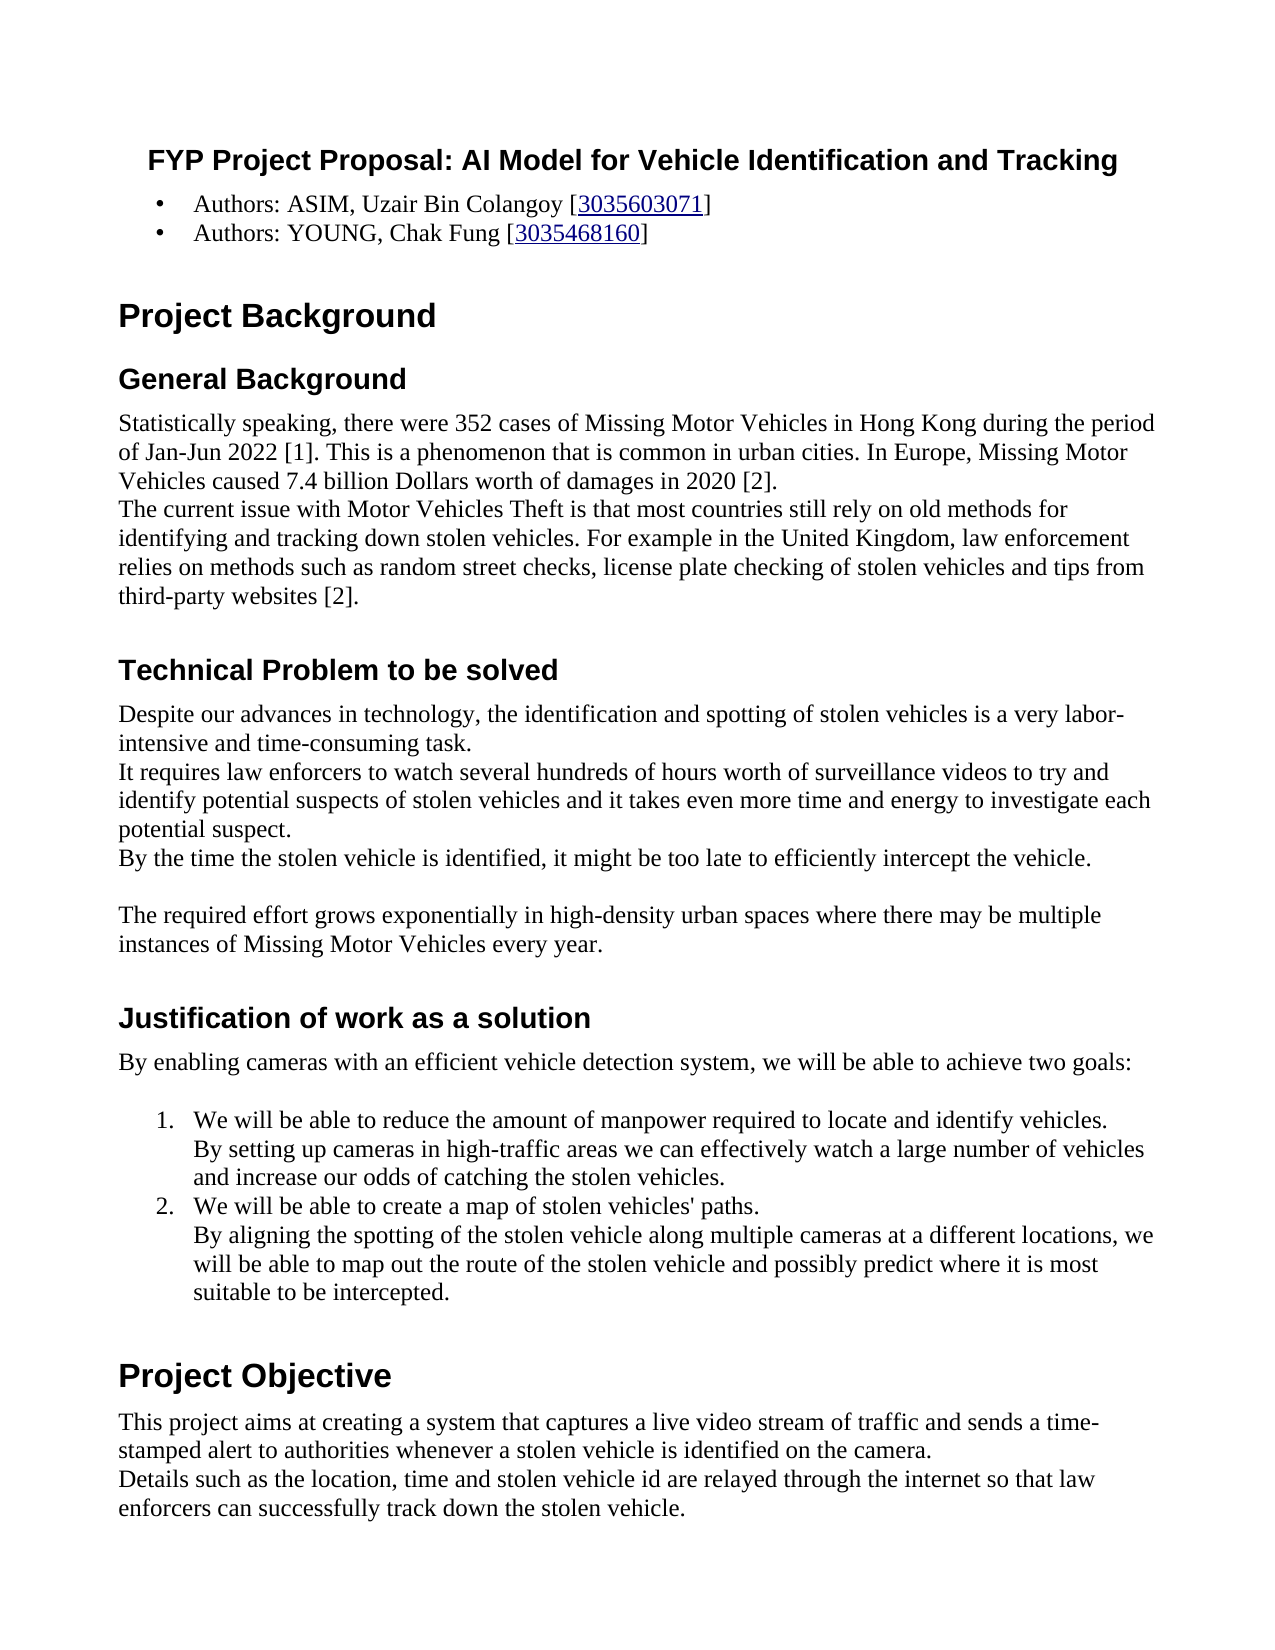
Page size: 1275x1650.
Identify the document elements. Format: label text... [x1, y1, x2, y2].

subtitle Project Background [118, 296, 1157, 335]
subtitle Project Objective [118, 1356, 1157, 1394]
list We will be able to create a map of stolen vehicles' paths. By aligning the spotting of the stolen vehicle along multiple cameras at a different locations, we will be able to map out the route of the stolen vehicle and possibly predict where it is most suitable to be intercepted. [156, 1191, 1157, 1306]
text By enabling cameras with an efficient vehicle detection system, we will be able to achieve two goals: [118, 1047, 1157, 1076]
list Authors: ASIM, Uzair Bin Colangoy [3035603071] [156, 189, 1157, 218]
subtitle Justification of work as a solution [118, 1001, 1157, 1035]
text This project aims at creating a system that captures a live video stream of traffic and sends a time-stamped alert to authorities whenever a stolen vehicle is identified on the camera. Details such as the location, time and stolen vehicle id are relayed through the internet so that law enforcers can successfully track down the stolen vehicle. [118, 1407, 1157, 1522]
list Authors: YOUNG, Chak Fung [3035468160] [156, 218, 1157, 247]
list We will be able to reduce the amount of manpower required to locate and identify vehicles. By setting up cameras in high-traffic areas we can effectively watch a large number of vehicles and increase our odds of catching the stolen vehicles. [156, 1105, 1157, 1191]
subtitle General Background [118, 362, 1157, 396]
text Despite our advances in technology, the identification and spotting of stolen vehicles is a very labor-intensive and time-consuming task. It requires law enforcers to watch several hundreds of hours worth of surveillance videos to try and identify potential suspects of stolen vehicles and it takes even more time and energy to investigate each potential suspect. By the time the stolen vehicle is identified, it might be too late to efficiently intercept the vehicle. [118, 699, 1157, 872]
text Statistically speaking, there were 352 cases of Missing Motor Vehicles in Hong Kong during the period of Jan-Jun 2022 [1]. This is a phenomenon that is common in urban cities. In Europe, Missing Motor Vehicles caused 7.4 billion Dollars worth of damages in 2020 [2]. The current issue with Motor Vehicles Theft is that most countries still rely on old methods for identifying and tracking down stolen vehicles. For example in the United Kingdom, law enforcement relies on methods such as random street checks, license plate checking of stolen vehicles and tips from third-party websites [2]. [118, 408, 1157, 609]
subtitle FYP Project Proposal: AI Model for Vehicle Identification and Tracking [118, 143, 1157, 177]
text The required effort grows exponentially in high-density urban spaces where there may be multiple instances of Missing Motor Vehicles every year. [118, 900, 1157, 958]
subtitle Technical Problem to be solved [118, 653, 1157, 687]
